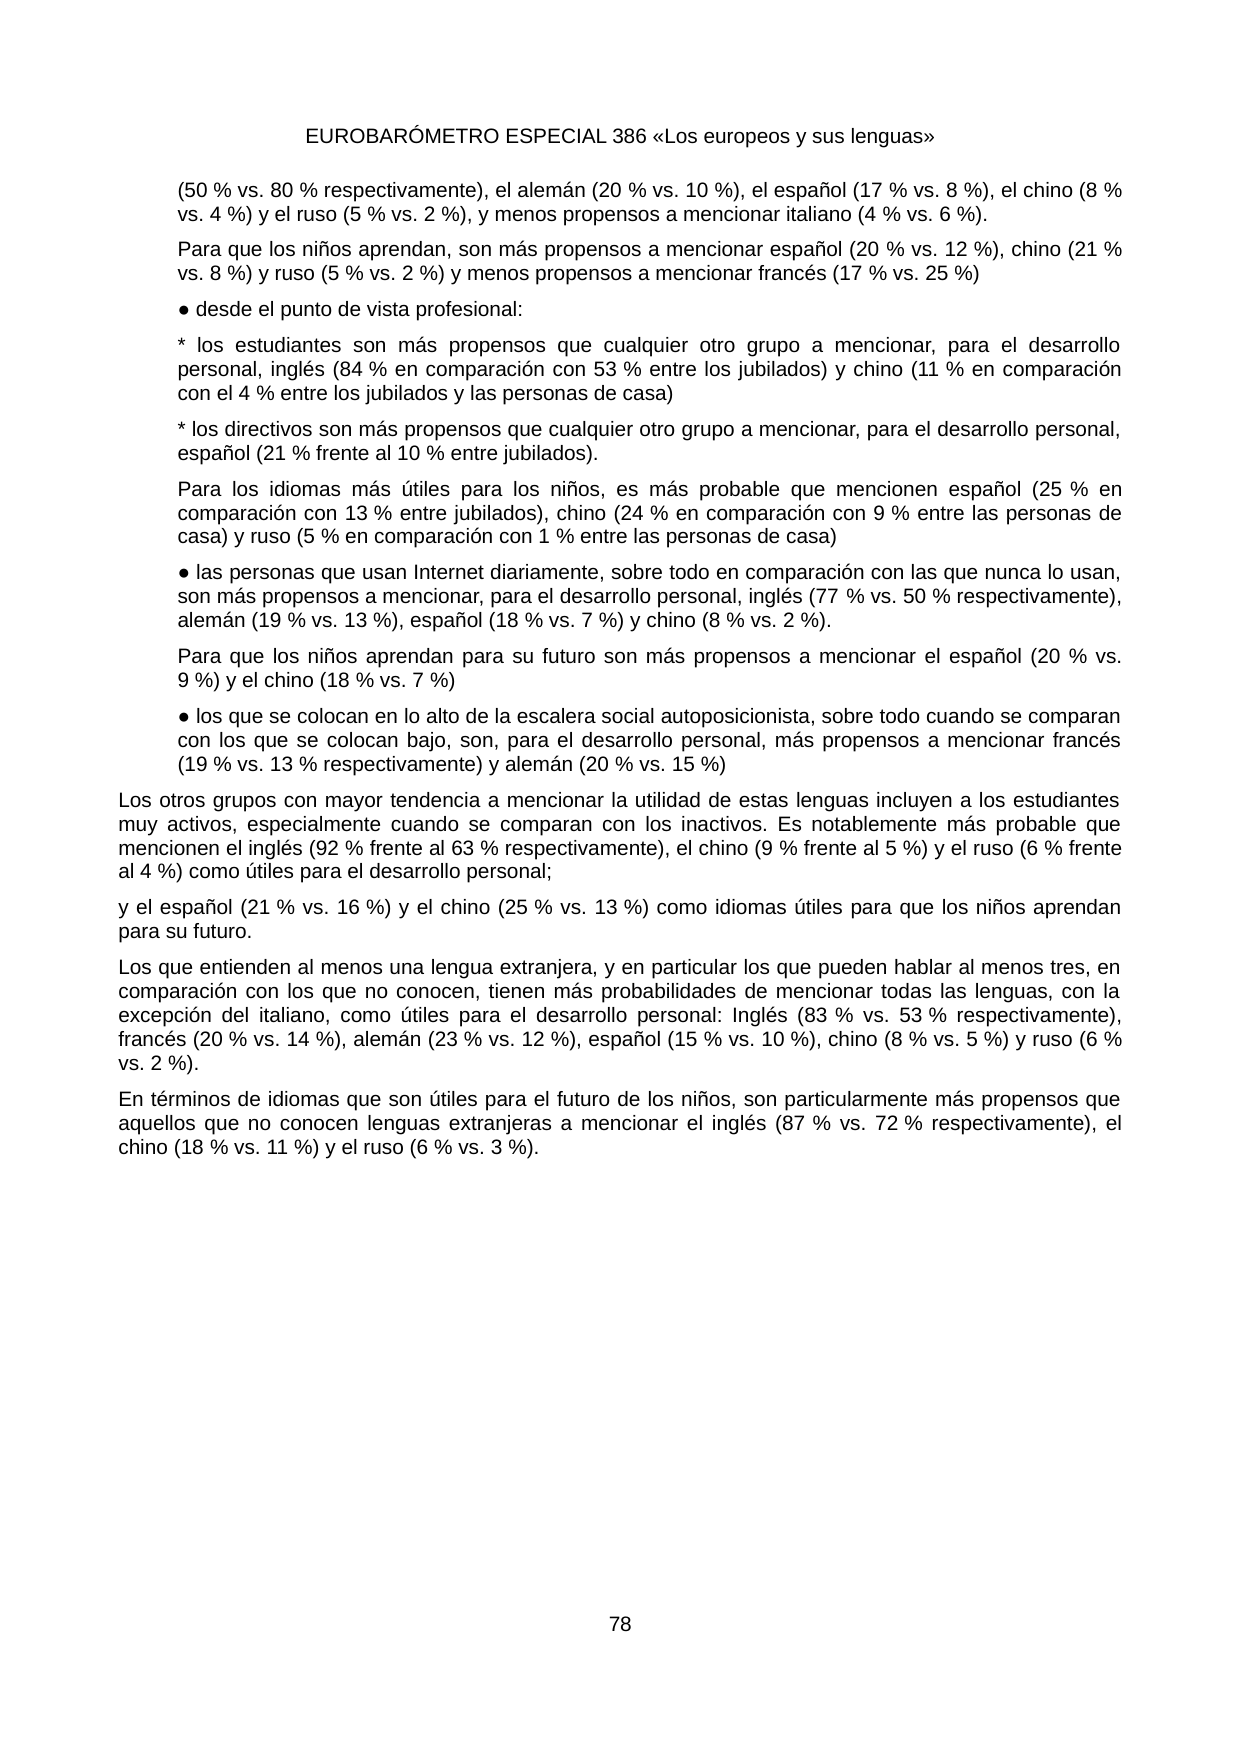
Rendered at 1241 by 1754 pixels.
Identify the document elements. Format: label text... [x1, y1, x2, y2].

text En términos de idiomas que son útiles para el futuro de los niños, son particularmente más propensos que aquellos que no conocen lenguas extranjeras a mencionar el inglés (87 % vs. 72 % respectivamente), el chino (18 % vs. 11 %) y el ruso (6 % vs. 3 %). [118, 1087, 1122, 1158]
text ● los que se colocan en lo alto de la escalera social autoposicionista, sobre todo cuando se comparan con los que se colocan bajo, son, para el desarrollo personal, más propensos a mencionar francés (19 % vs. 13 % respectivamente) y alemán (20 % vs. 15 %) [177, 704, 1122, 776]
text * los estudiantes son más propensos que cualquier otro grupo a mencionar, para el desarrollo personal, inglés (84 % en comparación con 53 % entre los jubilados) y chino (11 % en comparación con el 4 % entre los jubilados y las personas de casa) [177, 333, 1122, 405]
text Los otros grupos con mayor tendencia a mencionar la utilidad de estas lenguas incluyen a los estudiantes muy activos, especialmente cuando se comparan con los inactivos. Es notablemente más probable que mencionen el inglés (92 % frente al 63 % respectivamente), el chino (9 % frente al 5 %) y el ruso (6 % frente al 4 %) como útiles para el desarrollo personal; [118, 787, 1122, 883]
text (50 % vs. 80 % respectivamente), el alemán (20 % vs. 10 %), el español (17 % vs. 8 %), el chino (8 % vs. 4 %) y el ruso (5 % vs. 2 %), y menos propensos a mencionar italiano (4 % vs. 6 %). [177, 177, 1122, 225]
text Para que los niños aprendan, son más propensos a mencionar español (20 % vs. 12 %), chino (21 % vs. 8 %) y ruso (5 % vs. 2 %) y menos propensos a mencionar francés (17 % vs. 25 %) [177, 237, 1122, 285]
text * los directivos son más propensos que cualquier otro grupo a mencionar, para el desarrollo personal, español (21 % frente al 10 % entre jubilados). [177, 417, 1122, 464]
text y el español (21 % vs. 16 %) y el chino (25 % vs. 13 %) como idiomas útiles para que los niños aprendan para su futuro. [118, 895, 1122, 943]
text Para los idiomas más útiles para los niños, es más probable que mencionen español (25 % en comparación con 13 % entre jubilados), chino (24 % en comparación con 9 % entre las personas de casa) y ruso (5 % en comparación con 1 % entre las personas de casa) [177, 476, 1122, 548]
text ● desde el punto de vista profesional: [177, 297, 1122, 321]
text Para que los niños aprendan para su futuro son más propensos a mencionar el español (20 % vs. 9 %) y el chino (18 % vs. 7 %) [177, 644, 1122, 692]
text ● las personas que usan Internet diariamente, sobre todo en comparación con las que nunca lo usan, son más propensos a mencionar, para el desarrollo personal, inglés (77 % vs. 50 % respectivamente), alemán (19 % vs. 13 %), español (18 % vs. 7 %) y chino (8 % vs. 2 %). [177, 560, 1122, 632]
text Los que entienden al menos una lengua extranjera, y en particular los que pueden hablar al menos tres, en comparación con los que no conocen, tienen más probabilidades de mencionar todas las lenguas, con la excepción del italiano, como útiles para el desarrollo personal: Inglés (83 % vs. 53 % respectivamente), francés (20 % vs. 14 %), alemán (23 % vs. 12 %), español (15 % vs. 10 %), chino (8 % vs. 5 %) y ruso (6 % vs. 2 %). [118, 955, 1122, 1075]
